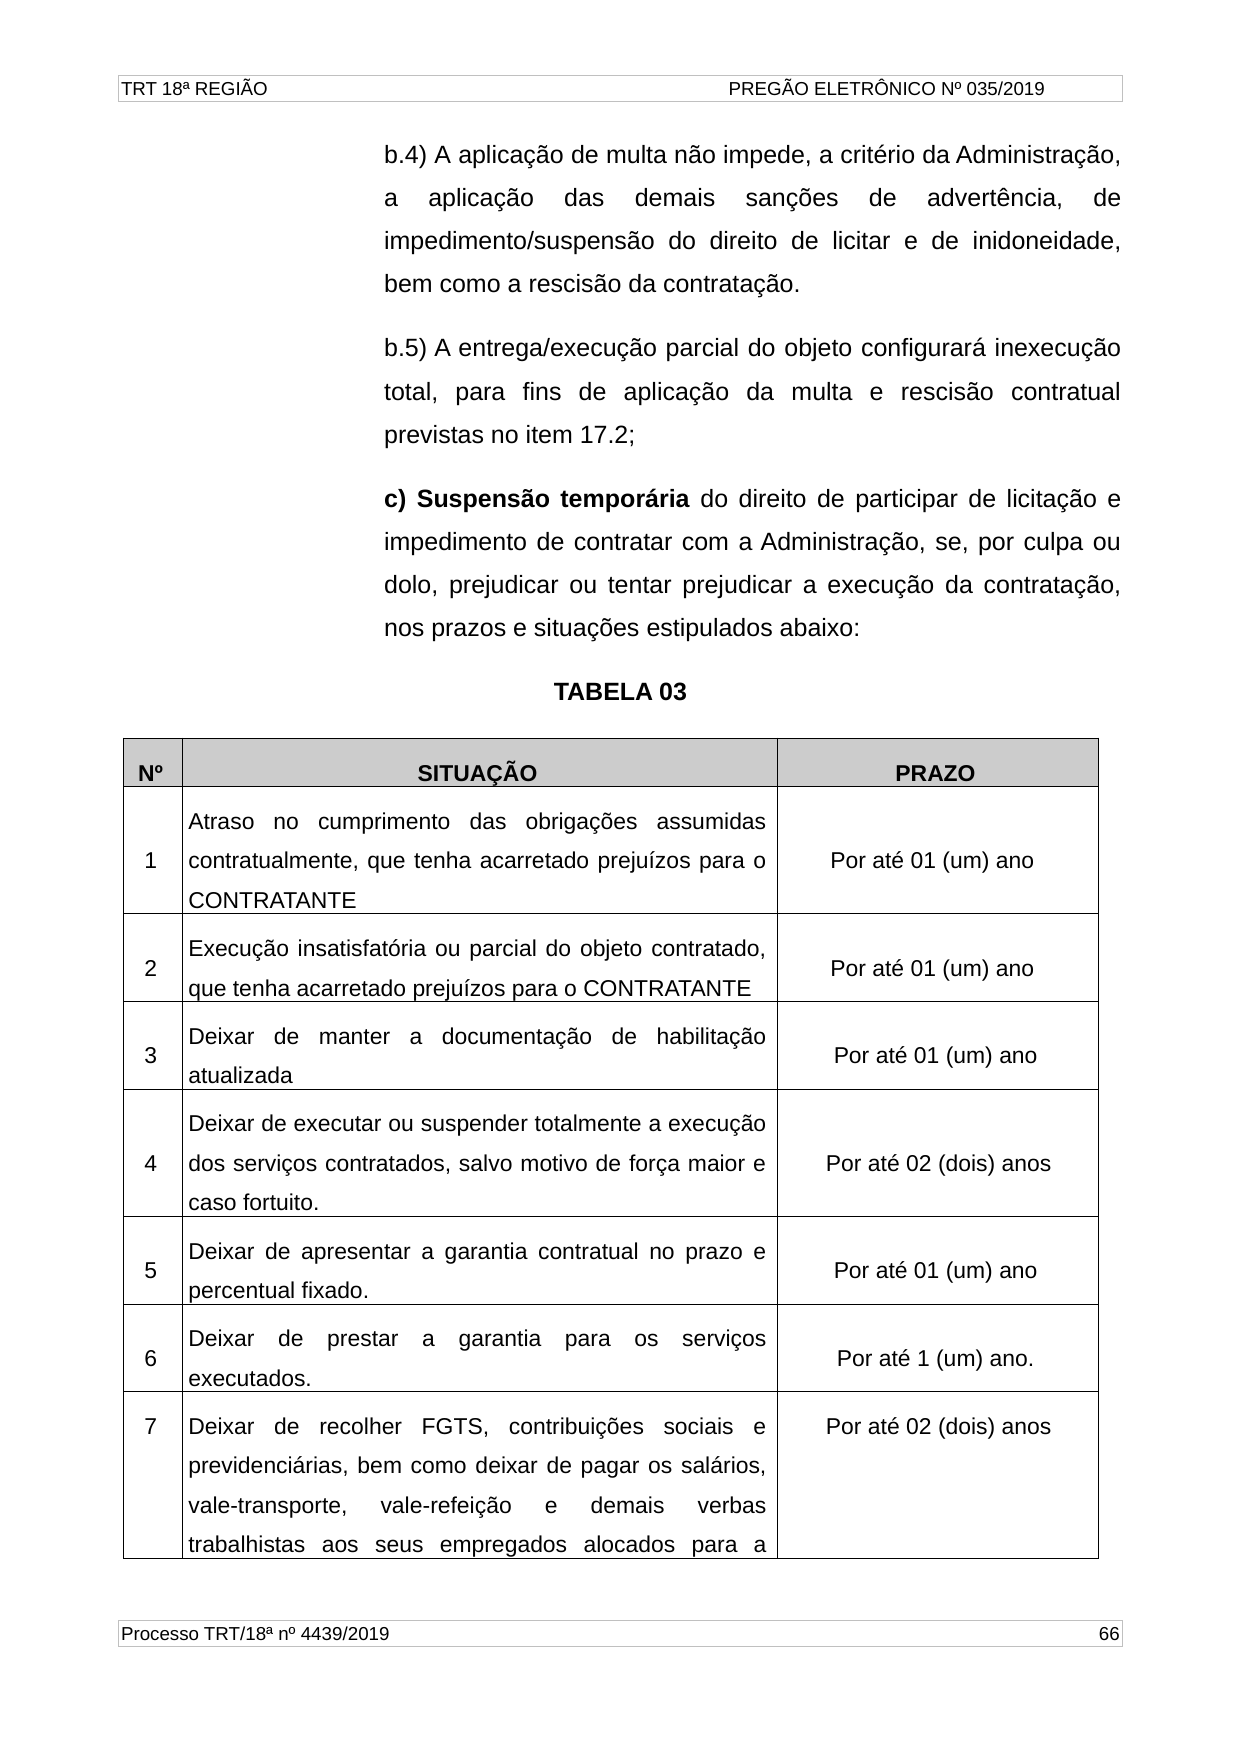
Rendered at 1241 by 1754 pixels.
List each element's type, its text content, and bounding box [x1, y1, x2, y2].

table_cell Por até 01 (um) ano [778, 1002, 1098, 1088]
table_header PRAZO [778, 739, 1098, 786]
text b.4) A aplicação de multa não impede, a critério da Administração, a aplicação das demais sanções de advertência, de impedimento/suspensão do direito de licitar e de inidoneidade, bem como a rescisão da contratação. [384, 140, 1122, 298]
table_cell 4 [124, 1090, 182, 1216]
text TABELA 03 [118, 677, 1122, 706]
table_cell Por até 01 (um) ano [778, 787, 1098, 913]
table_header Nº [124, 739, 182, 786]
table_cell Atraso no cumprimento das obrigações assumidas contratualmente, que tenha acarretado prejuízos para o CONTRATANTE [183, 787, 777, 913]
table_cell 3 [124, 1002, 182, 1088]
table_cell Por até 01 (um) ano [778, 914, 1098, 1001]
table_cell 2 [124, 914, 182, 1001]
table_cell Deixar de apresentar a garantia contratual no prazo e percentual fixado. [183, 1217, 777, 1303]
table_cell Deixar de manter a documentação de habilitação atualizada [183, 1002, 777, 1088]
table_cell Deixar de prestar a garantia para os serviços executados. [183, 1305, 777, 1391]
table_cell Deixar de executar ou suspender totalmente a execução dos serviços contratados, salvo motivo de força maior e caso fortuito. [183, 1090, 777, 1216]
table_cell Por até 02 (dois) anos [778, 1090, 1098, 1216]
table_cell Por até 1 (um) ano. [778, 1305, 1098, 1391]
text c) Suspensão temporária do direito de participar de licitação e impedimento de contratar com a Administração, se, por culpa ou dolo, prejudicar ou tentar prejudicar a execução da contratação, nos prazos e situações estipulados abaixo: [384, 483, 1122, 642]
table_cell Por até 01 (um) ano [778, 1217, 1098, 1303]
table_cell Por até 02 (dois) anos [778, 1392, 1098, 1558]
table_cell Deixar de recolher FGTS, contribuições sociais e previdenciárias, bem como deixar de pagar os salários, vale-transporte, vale-refeição e demais verbas trabalhistas aos seus empregados alocados para a [183, 1392, 777, 1558]
table_header SITUAÇÃO [183, 739, 777, 786]
table_cell 7 [124, 1392, 182, 1558]
table_cell 5 [124, 1217, 182, 1303]
table_cell 1 [124, 787, 182, 913]
text b.5) A entrega/execução parcial do objeto configurará inexecução total, para fins de aplicação da multa e rescisão contratual previstas no item 17.2; [384, 333, 1122, 448]
table_cell Execução insatisfatória ou parcial do objeto contratado, que tenha acarretado prejuízos para o CONTRATANTE [183, 914, 777, 1001]
table_cell 6 [124, 1305, 182, 1391]
